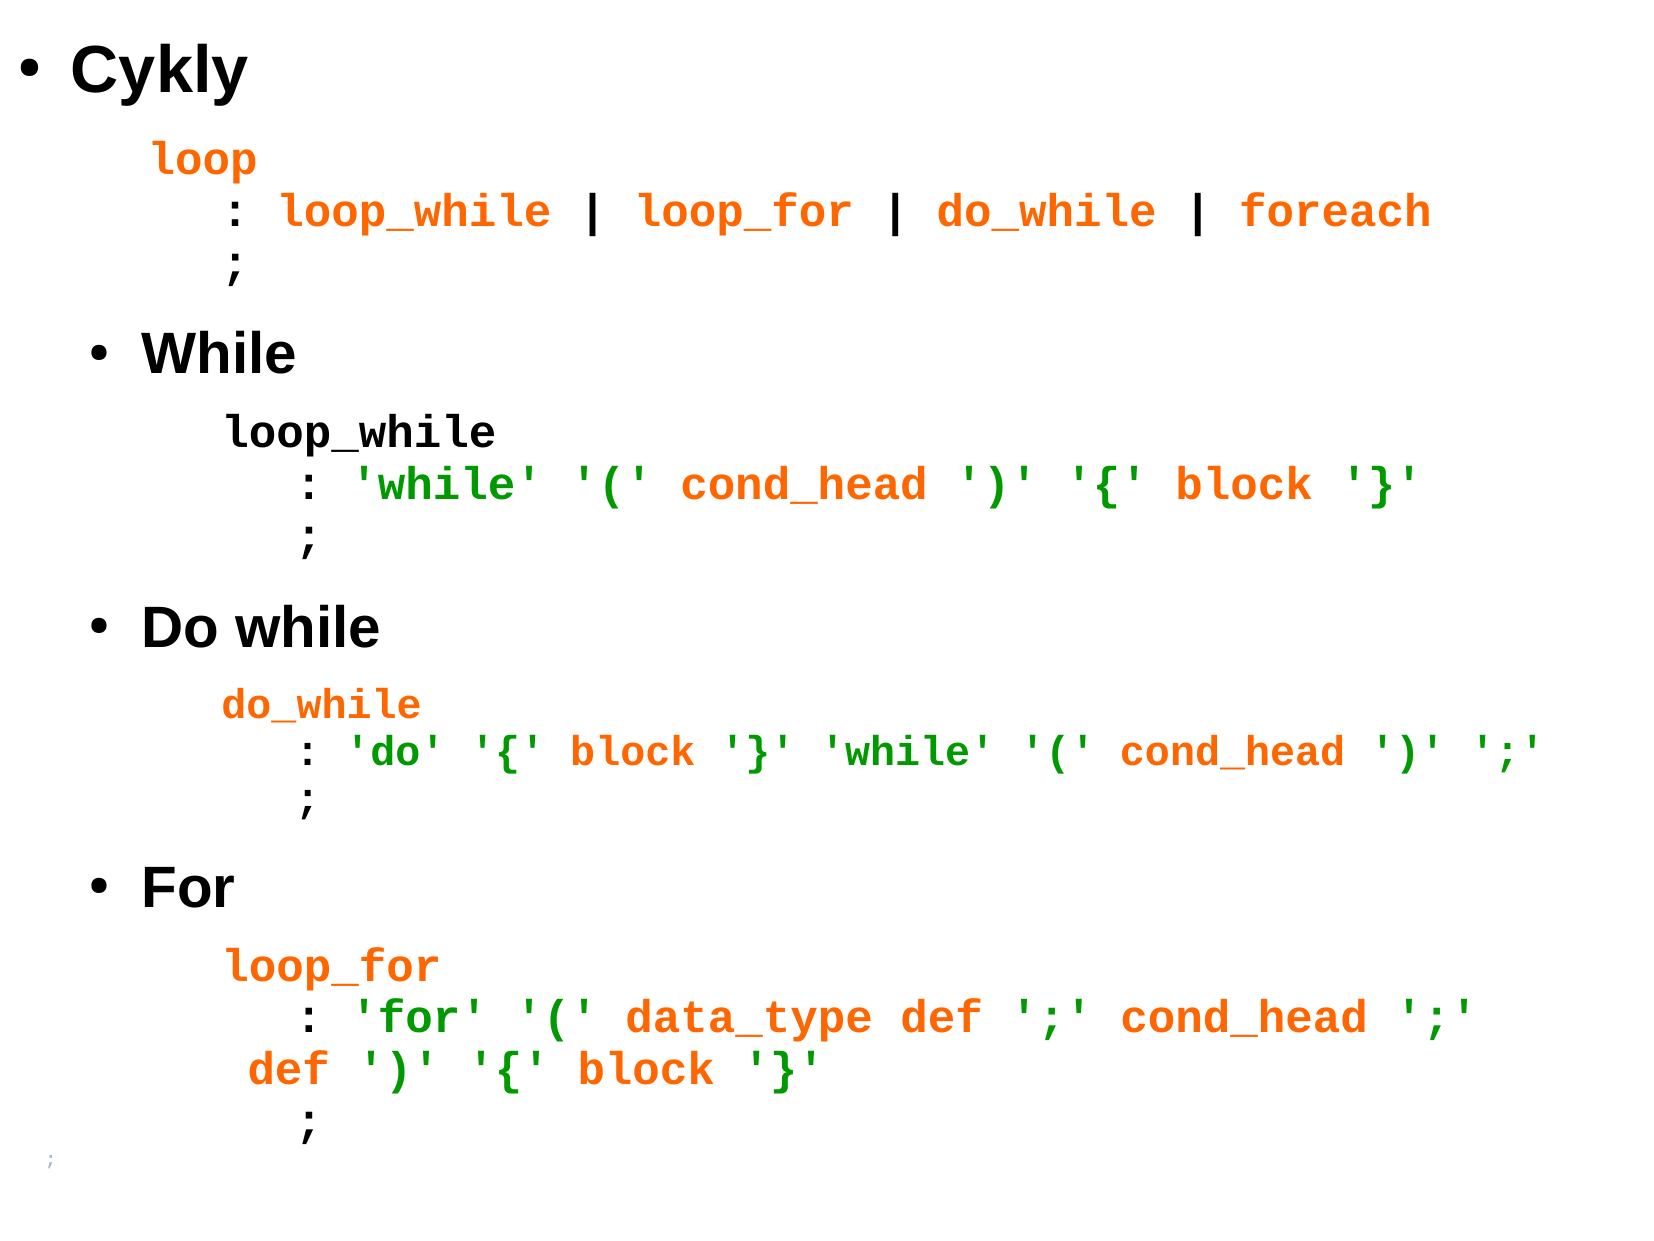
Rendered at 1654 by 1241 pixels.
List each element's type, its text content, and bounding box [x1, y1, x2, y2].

list Cykly loop : loop_while | loop_for | do_while | foreach ; While loop_while : 'while' '(' cond_head ')' '{' block '}' ; Do while do_while : 'do' '{' block '}' 'while' '(' cond_head ')' ';' ; For loop_for : 'for' '(' data_type def ';' cond_head ';' def ')' '{' block '}' ; ; [0, 32, 1654, 1241]
